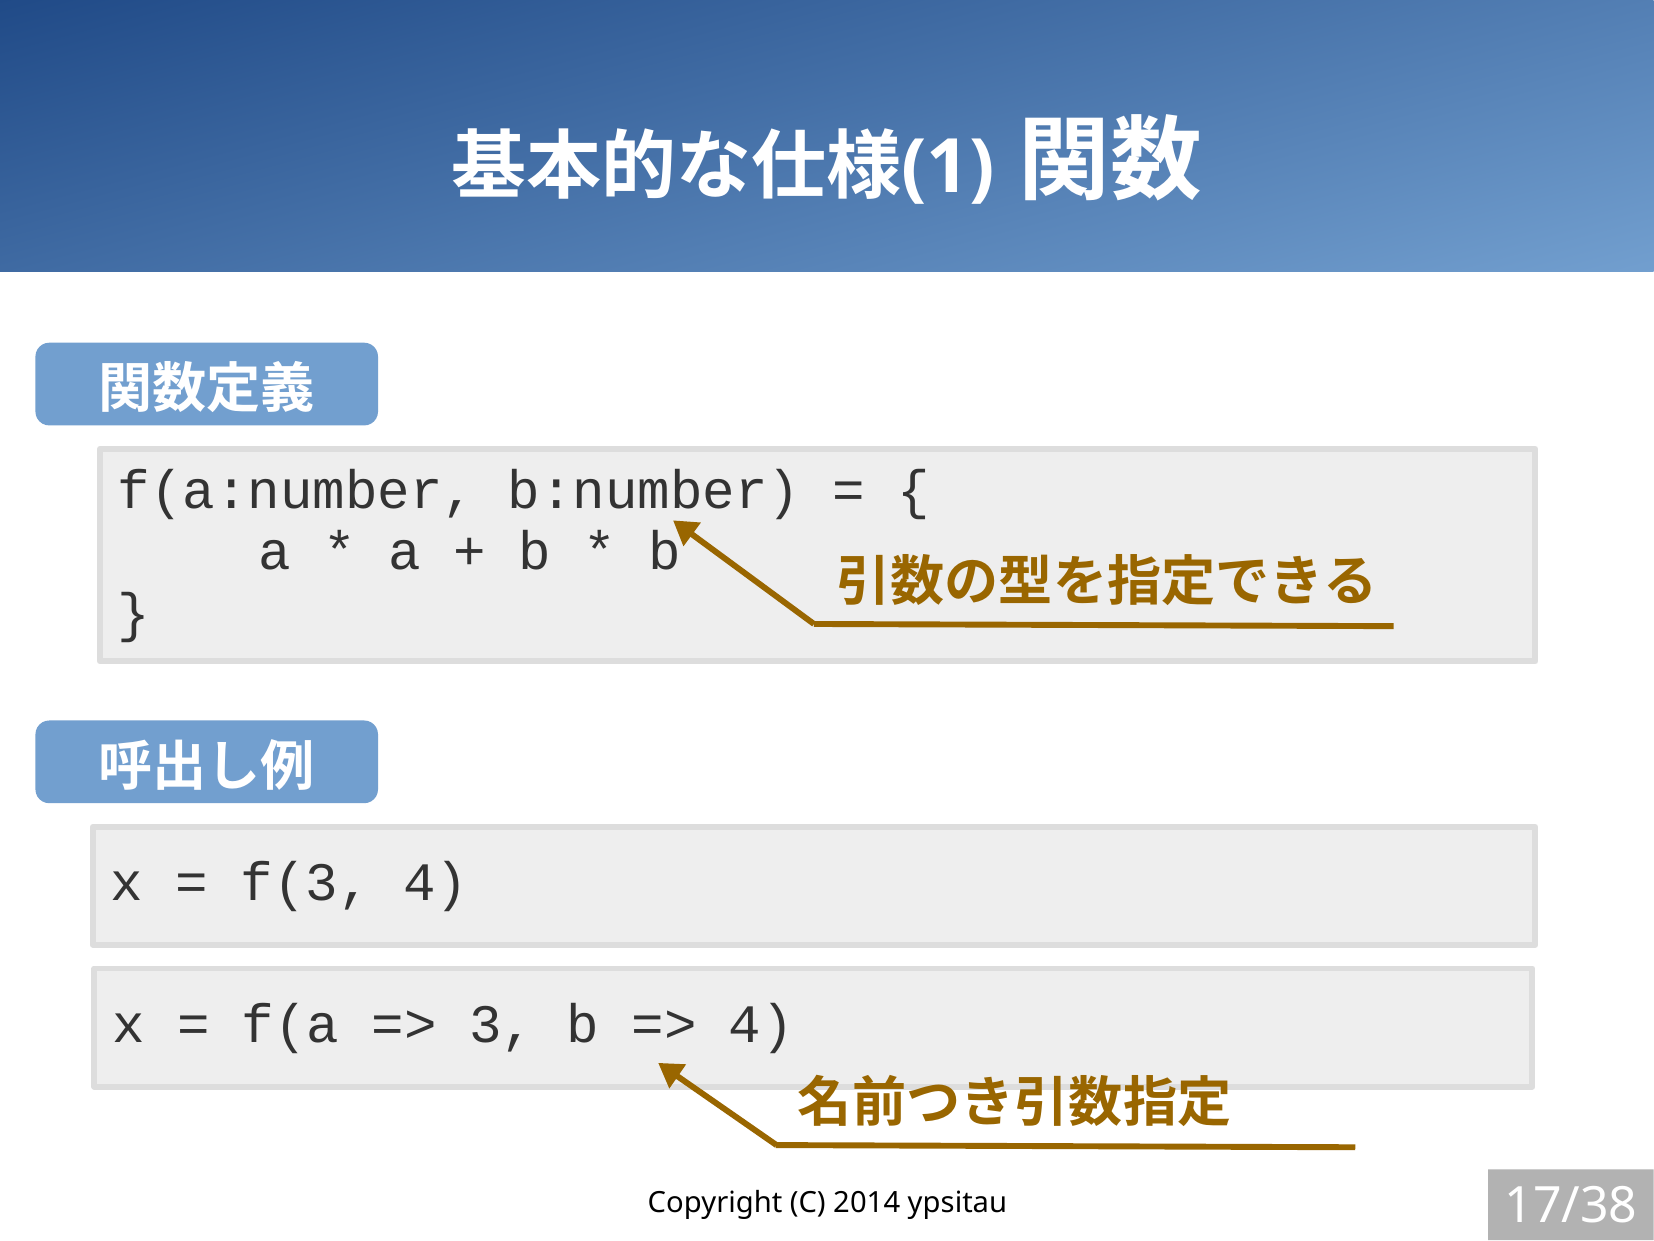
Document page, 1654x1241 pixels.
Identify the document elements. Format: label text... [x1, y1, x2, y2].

title 基本的な仕様(1) 関数 [82, 49, 1571, 257]
text_box 呼出し例 [35, 720, 379, 804]
text_box x = f(3, 4) [92, 826, 1536, 945]
text_box x = f(a => 3, b => 4) [94, 968, 1533, 1087]
text_box 関数定義 [35, 342, 379, 426]
text_box 名前つき引数指定 [783, 1051, 1247, 1148]
text_box f(a:number, b:number) = { a * a + b * b } [100, 448, 1536, 662]
text_box 引数の型を指定できる [821, 530, 1394, 627]
